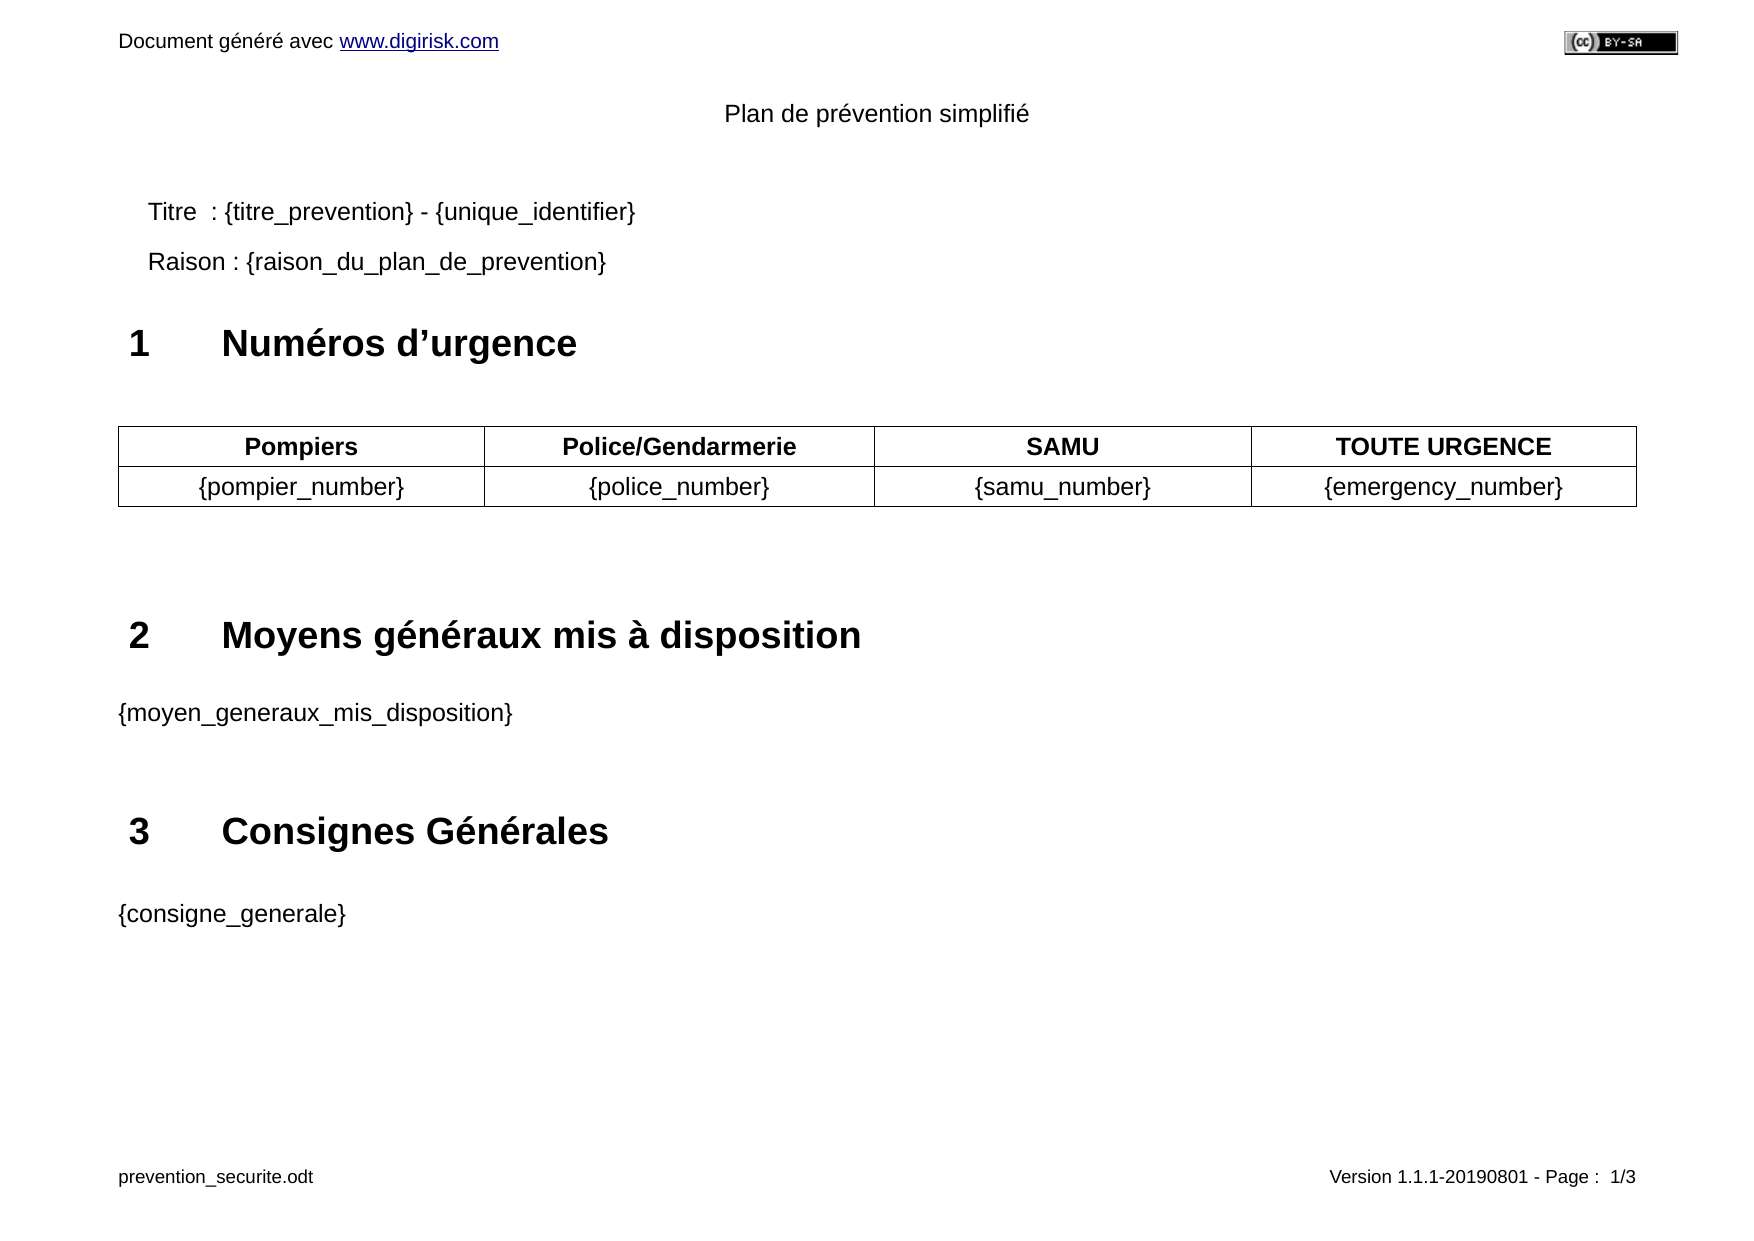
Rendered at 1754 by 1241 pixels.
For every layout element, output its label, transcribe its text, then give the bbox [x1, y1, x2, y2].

table_header SAMU [875, 427, 1251, 466]
table_header Pompiers [119, 427, 484, 466]
subtitle Consignes Générales [118, 809, 1636, 852]
table_header TOUTE URGENCE [1252, 427, 1636, 466]
subtitle Moyens généraux mis à disposition [118, 613, 1636, 656]
list Titre : {titre_prevention} - {unique_identifier} [118, 197, 1636, 226]
text {moyen_generaux_mis_disposition} [118, 697, 1636, 726]
table_cell {police_number} [485, 467, 874, 506]
picture [1564, 31, 1679, 55]
subtitle Numéros d’urgence [118, 321, 1636, 364]
text Plan de prévention simplifié [118, 99, 1636, 128]
table_header Police/Gendarmerie [485, 427, 874, 466]
table_cell {samu_number} [875, 467, 1251, 506]
table_cell {emergency_number} [1252, 467, 1636, 506]
list Raison : {raison_du_plan_de_prevention} [118, 246, 1636, 275]
text {consigne_generale} [118, 899, 1636, 928]
table_cell {pompier_number} [119, 467, 484, 506]
